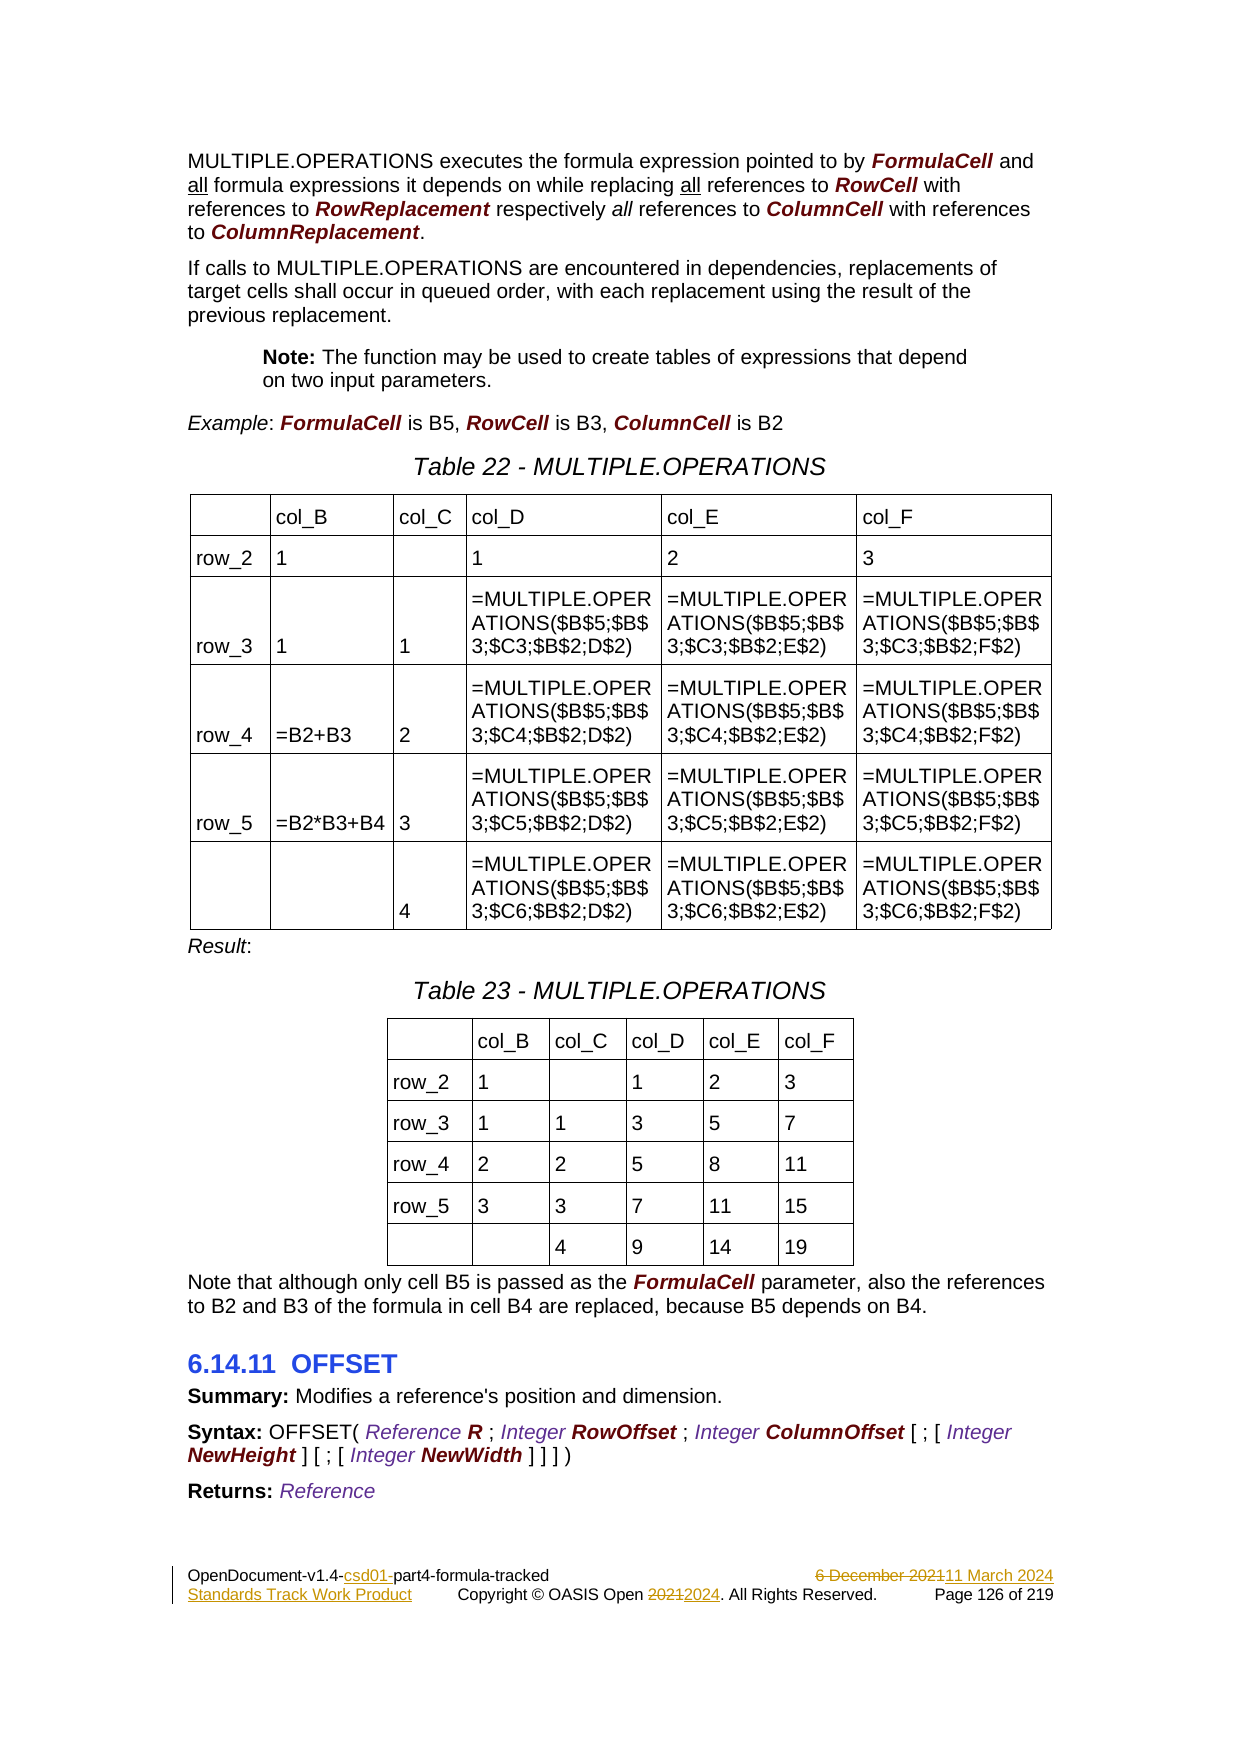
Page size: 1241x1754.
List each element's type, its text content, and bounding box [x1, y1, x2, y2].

table_cell 1 [473, 1060, 549, 1100]
table_cell =B2*B3+B4 [271, 754, 393, 841]
table_cell =MULTIPLE.OPERATIONS($B$5;$B$3;$C5;$B$2;D$2) [467, 754, 661, 841]
table_header [388, 1019, 472, 1059]
table_cell [473, 1224, 549, 1264]
text Note that although only cell B5 is passed as the FormulaCell parameter, also the references to B2 and B3 of the formula in cell B4 are replaced, because B5 depends on B4. [187, 1271, 1053, 1318]
table_cell =MULTIPLE.OPERATIONS($B$5;$B$3;$C6;$B$2;E$2) [662, 842, 856, 929]
table_cell =MULTIPLE.OPERATIONS($B$5;$B$3;$C5;$B$2;F$2) [857, 754, 1051, 841]
table_cell =MULTIPLE.OPERATIONS($B$5;$B$3;$C5;$B$2;E$2) [662, 754, 856, 841]
table_header col_C [394, 495, 466, 535]
text Note: The function may be used to create tables of expressions that depend on two input parameters. [262, 345, 978, 392]
table_cell 1 [467, 536, 661, 576]
text Table 23 - MULTIPLE.OPERATIONS [187, 977, 1053, 1005]
table_cell row_4 [191, 665, 270, 752]
table_cell 4 [550, 1224, 626, 1264]
table_cell 3 [473, 1183, 549, 1223]
table_cell 14 [704, 1224, 778, 1264]
table_header col_E [662, 495, 856, 535]
table_cell row_5 [388, 1183, 472, 1223]
table_cell 9 [627, 1224, 703, 1264]
table_cell 1 [271, 536, 393, 576]
table_cell 11 [704, 1183, 778, 1223]
table_cell 2 [704, 1060, 778, 1100]
table_cell row_3 [388, 1101, 472, 1141]
table_cell =MULTIPLE.OPERATIONS($B$5;$B$3;$C3;$B$2;F$2) [857, 577, 1051, 664]
table_header col_B [271, 495, 393, 535]
table_cell =MULTIPLE.OPERATIONS($B$5;$B$3;$C3;$B$2;E$2) [662, 577, 856, 664]
table_header [191, 495, 270, 535]
text If calls to MULTIPLE.OPERATIONS are encountered in dependencies, replacements of target cells shall occur in queued order, with each replacement using the result of the previous replacement. [187, 256, 1053, 327]
text Example: FormulaCell is B5, RowCell is B3, ColumnCell is B2 [187, 411, 1053, 434]
table_cell 3 [779, 1060, 853, 1100]
table_cell [550, 1060, 626, 1100]
text Result: [187, 935, 1053, 958]
table_cell 2 [394, 665, 466, 752]
table_header col_E [704, 1019, 778, 1059]
table_cell 4 [394, 842, 466, 929]
table_header col_F [779, 1019, 853, 1059]
table_cell =MULTIPLE.OPERATIONS($B$5;$B$3;$C4;$B$2;E$2) [662, 665, 856, 752]
table_cell 8 [704, 1142, 778, 1182]
table_cell row_5 [191, 754, 270, 841]
table_cell 19 [779, 1224, 853, 1264]
table_cell =MULTIPLE.OPERATIONS($B$5;$B$3;$C4;$B$2;F$2) [857, 665, 1051, 752]
table_cell 2 [550, 1142, 626, 1182]
table_cell row_2 [191, 536, 270, 576]
table_cell 11 [779, 1142, 853, 1182]
table_cell 5 [704, 1101, 778, 1141]
table_header col_C [550, 1019, 626, 1059]
table_cell =B2+B3 [271, 665, 393, 752]
table_header col_B [473, 1019, 549, 1059]
table_cell row_4 [388, 1142, 472, 1182]
table_cell 1 [271, 577, 393, 664]
table_cell 1 [627, 1060, 703, 1100]
table_cell 1 [550, 1101, 626, 1141]
table_cell =MULTIPLE.OPERATIONS($B$5;$B$3;$C6;$B$2;F$2) [857, 842, 1051, 929]
text Table 22 - MULTIPLE.OPERATIONS [187, 453, 1053, 481]
table_cell 1 [473, 1101, 549, 1141]
table_cell 1 [394, 577, 466, 664]
table_cell 7 [627, 1183, 703, 1223]
table_header col_D [467, 495, 661, 535]
table_cell 3 [550, 1183, 626, 1223]
table_cell [271, 842, 393, 929]
table_cell [191, 842, 270, 929]
table_header col_D [627, 1019, 703, 1059]
table_cell 5 [627, 1142, 703, 1182]
text MULTIPLE.OPERATIONS executes the formula expression pointed to by FormulaCell and all formula expressions it depends on while replacing all references to RowCell with references to RowReplacement respectively all references to ColumnCell with references to ColumnReplacement. [187, 150, 1053, 244]
table_cell 2 [662, 536, 856, 576]
table_cell 7 [779, 1101, 853, 1141]
subtitle OFFSET [187, 1349, 1053, 1379]
table_cell [394, 536, 466, 576]
table_cell 3 [857, 536, 1051, 576]
table_cell row_2 [388, 1060, 472, 1100]
table_cell 2 [473, 1142, 549, 1182]
text Syntax: OFFSET( Reference R ; Integer RowOffset ; Integer ColumnOffset [ ; [ Integer NewHeight ] [ ; [ Integer NewWidth ] ] ] ) [187, 1420, 1053, 1467]
table_cell =MULTIPLE.OPERATIONS($B$5;$B$3;$C3;$B$2;D$2) [467, 577, 661, 664]
table_cell 15 [779, 1183, 853, 1223]
text Returns: Reference [187, 1479, 1053, 1503]
table_cell 3 [627, 1101, 703, 1141]
table_cell =MULTIPLE.OPERATIONS($B$5;$B$3;$C4;$B$2;D$2) [467, 665, 661, 752]
table_cell row_3 [191, 577, 270, 664]
text Summary: Modifies a reference's position and dimension. [187, 1385, 1053, 1408]
table_header col_F [857, 495, 1051, 535]
table_cell [388, 1224, 472, 1264]
table_cell 3 [394, 754, 466, 841]
table_cell =MULTIPLE.OPERATIONS($B$5;$B$3;$C6;$B$2;D$2) [467, 842, 661, 929]
